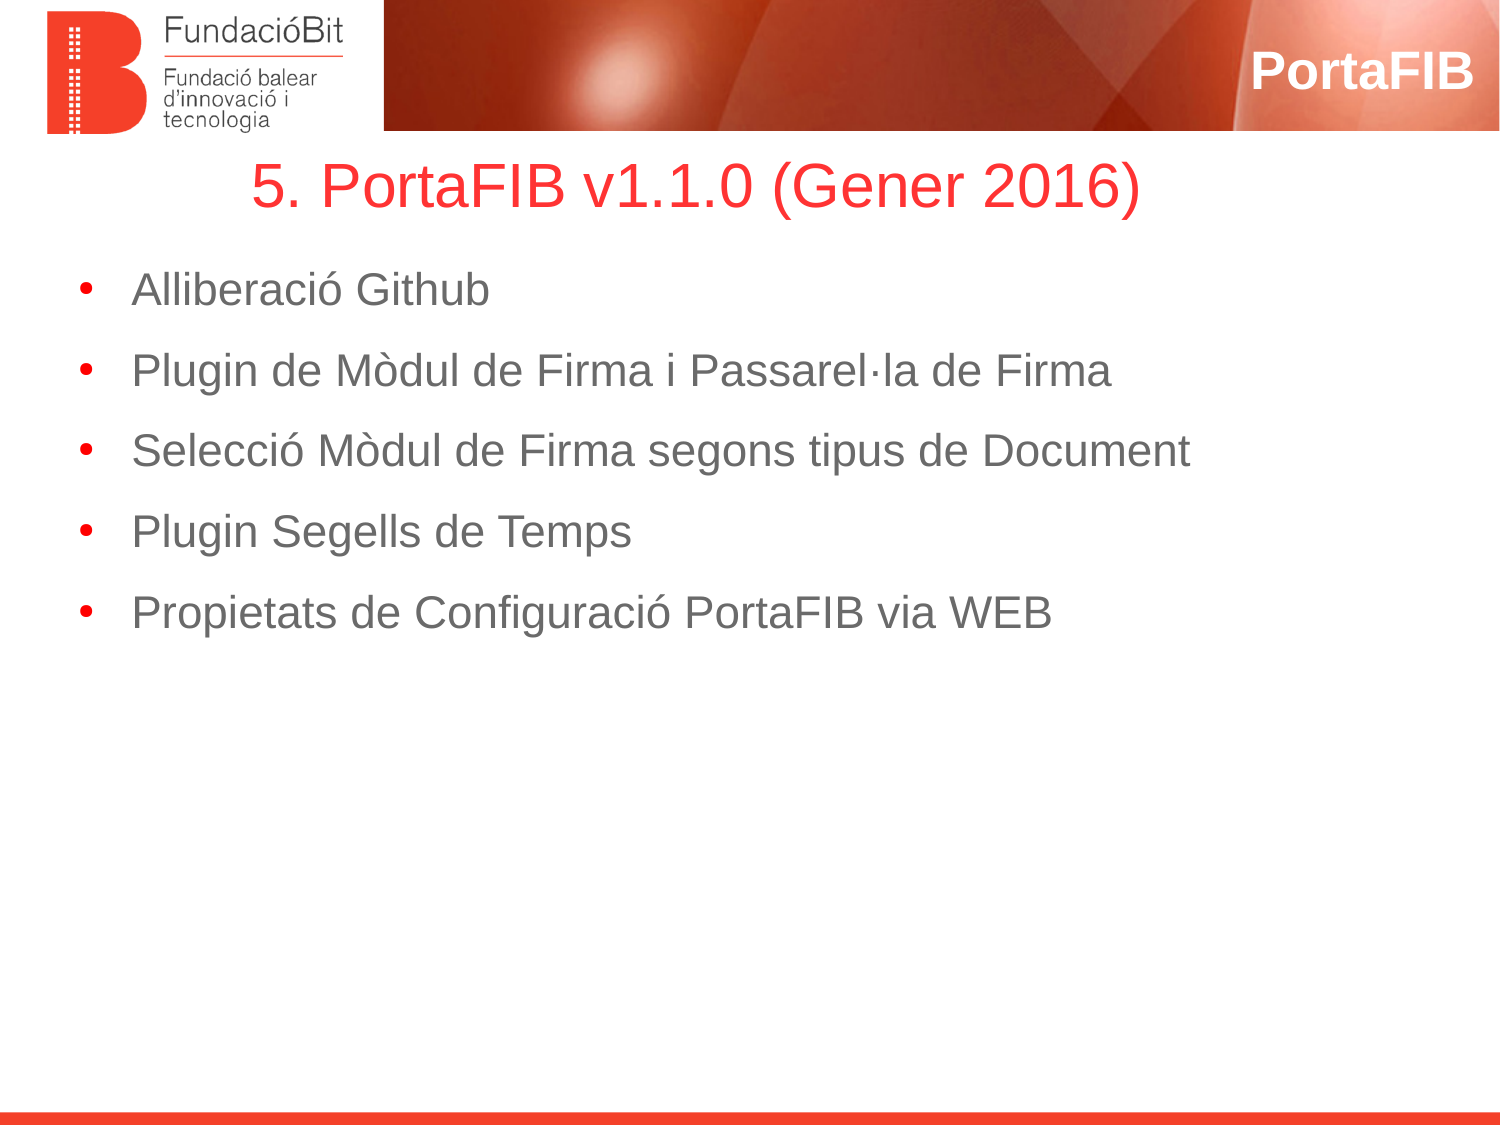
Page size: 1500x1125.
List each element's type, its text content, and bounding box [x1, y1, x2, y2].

title PortaFIB [324, 19, 1477, 123]
text_box 5. PortaFIB v1.1.0 (Gener 2016) [78, 150, 1300, 226]
picture [47, 11, 343, 134]
picture [383, 0, 1500, 131]
text_box Alliberació Github Plugin de Mòdul de Firma i Passarel·la de Firma Selecció Mòdul de Firma segons tipus de Document Plugin Segells de Temps Propietats de Configuració PortaFIB via WEB [60, 229, 1453, 1091]
